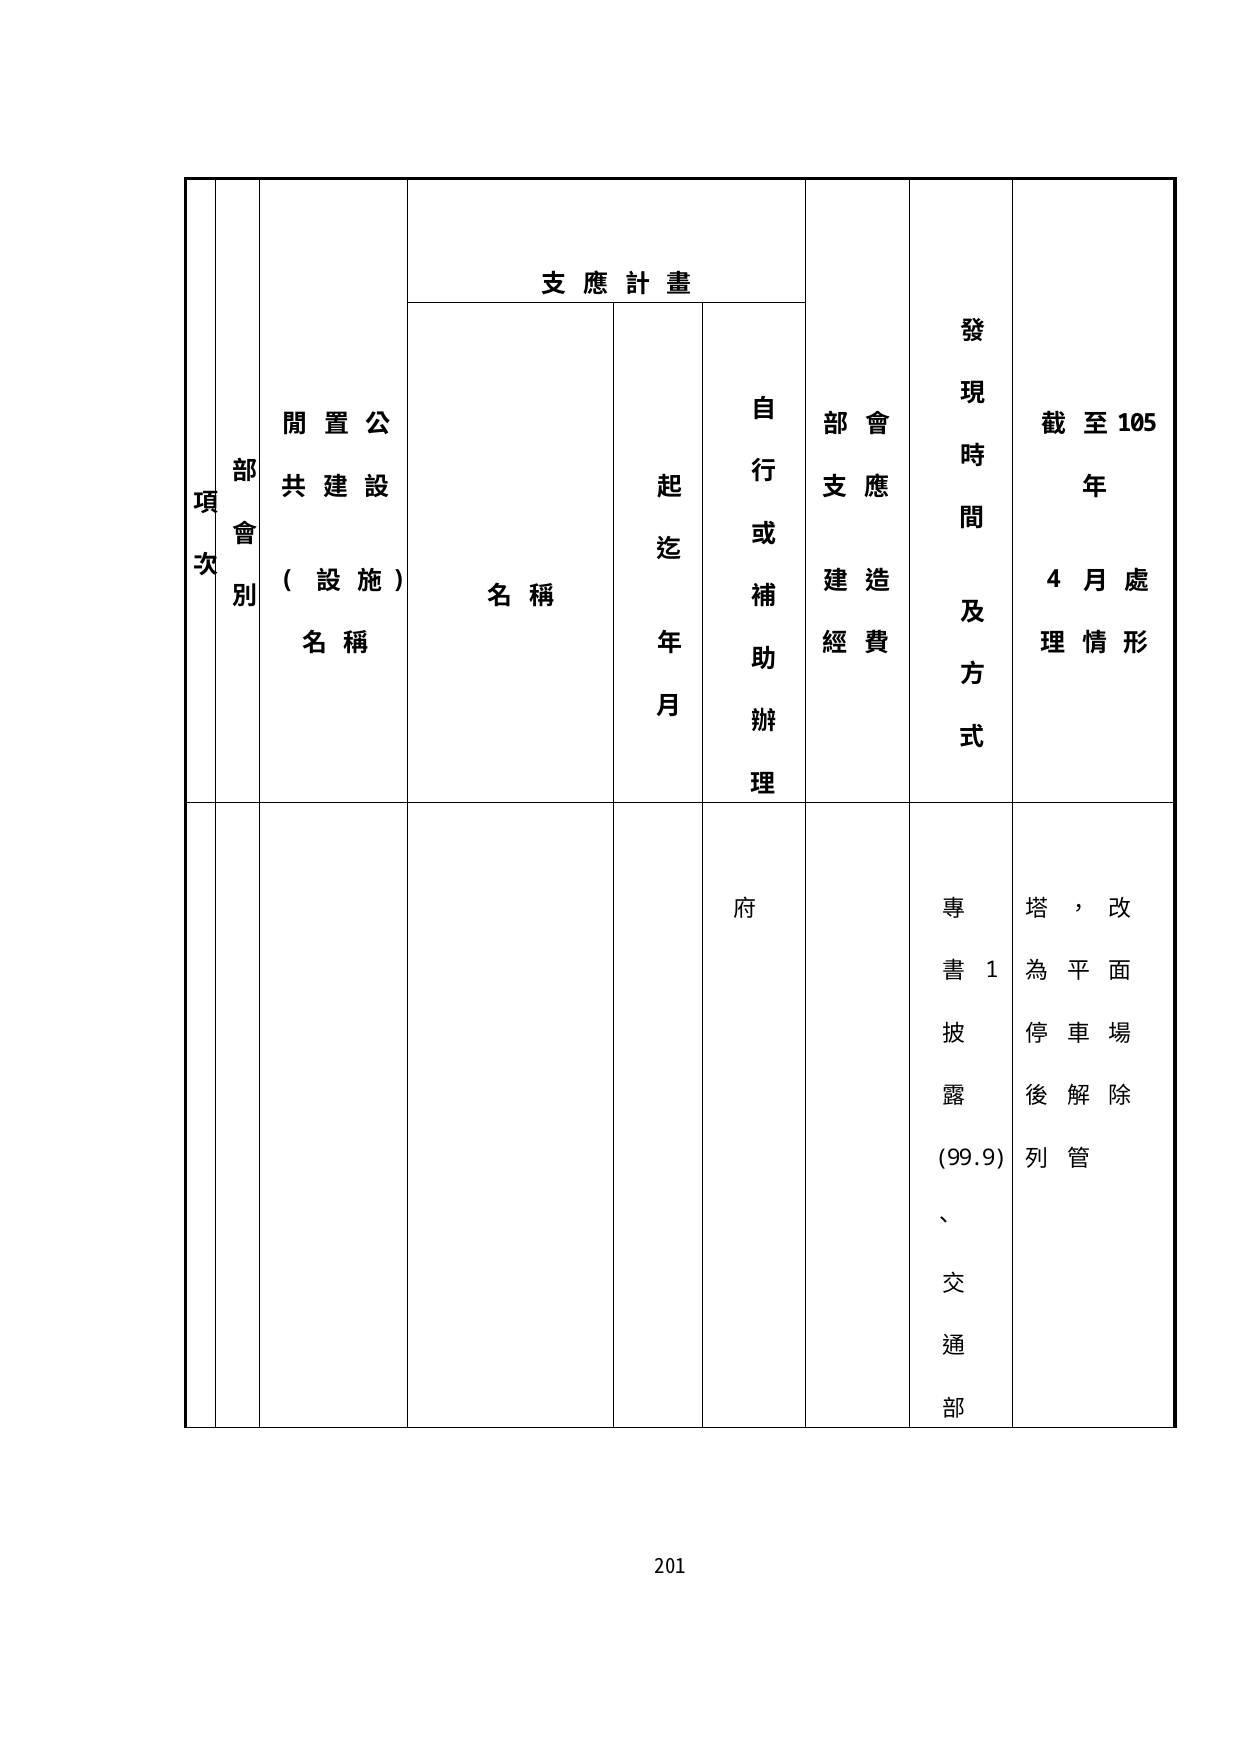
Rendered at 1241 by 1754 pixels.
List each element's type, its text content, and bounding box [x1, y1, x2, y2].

table_header 發現時間 及方式 [910, 180, 1012, 802]
table_cell [260, 803, 407, 1427]
table_cell 起迄 年月 [614, 303, 702, 802]
table_header 閒置公共建設 (設施)名稱 [260, 180, 407, 802]
table_header 部會支應 建造經費 [806, 180, 909, 802]
table_cell 自行或補助辦理 [703, 303, 805, 802]
table_cell [614, 803, 702, 1427]
table_cell [806, 803, 909, 1427]
table_header 部會別 [216, 180, 259, 802]
table_cell [408, 803, 613, 1427]
table_header 截至105年 4月處理情形 [1013, 180, 1173, 802]
table_cell 府 [703, 803, 805, 1427]
table_header 支應計畫 [408, 180, 805, 302]
table_cell [216, 803, 259, 1427]
table_cell 專書1披露 (99.9)、交通部 [910, 803, 1012, 1427]
table_cell 塔，改為平面停車場後解除列管 [1013, 803, 1173, 1427]
table_header 項次 [187, 180, 215, 802]
table_cell [187, 803, 215, 1427]
table_cell 名稱 [408, 303, 613, 802]
